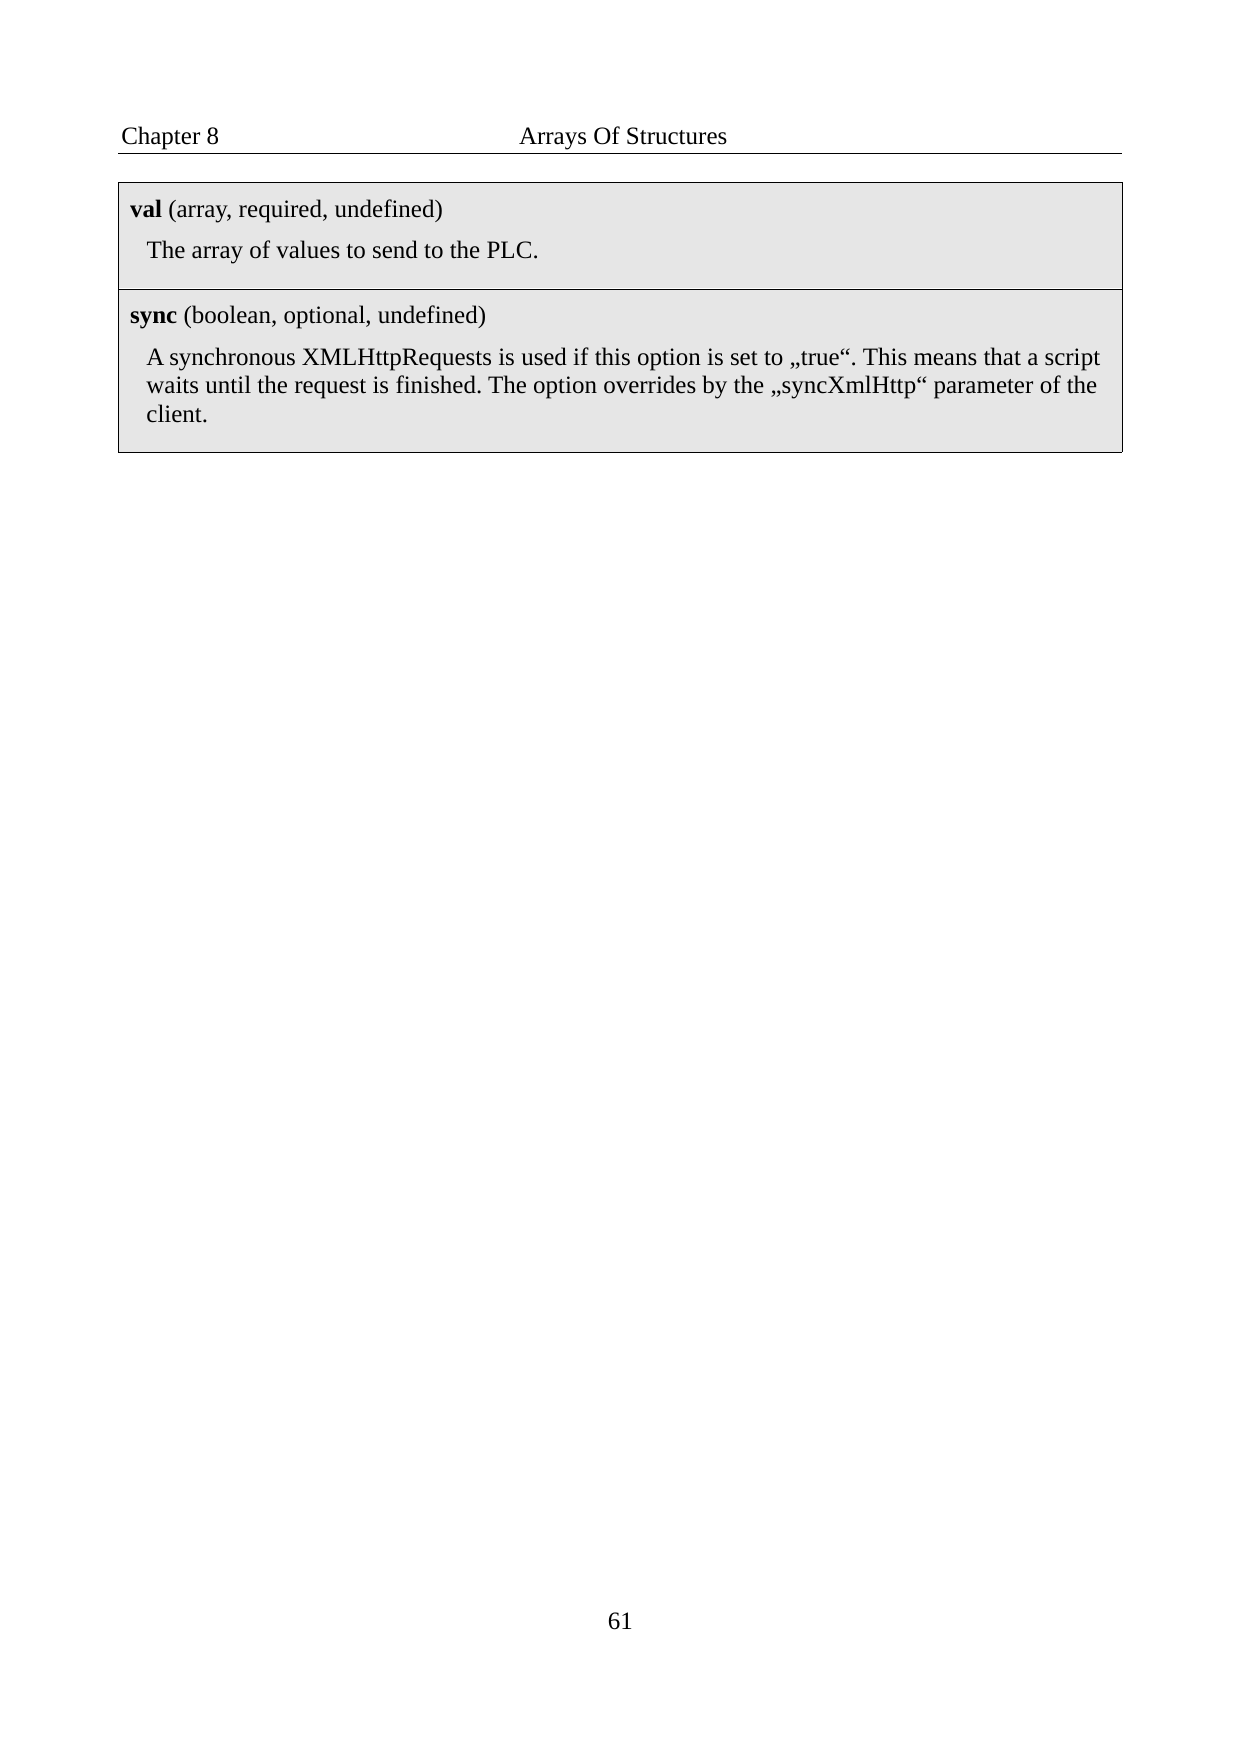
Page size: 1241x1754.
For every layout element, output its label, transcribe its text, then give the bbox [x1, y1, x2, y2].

table_cell val (array, required, undefined) The array of values to send to the PLC. [119, 183, 1122, 288]
table_cell sync (boolean, optional, undefined) A synchronous XMLHttpRequests is used if this option is set to „true“. This means that a script waits until the request is finished. The option overrides by the „syncXmlHttp“ parameter of the client. [119, 290, 1122, 452]
